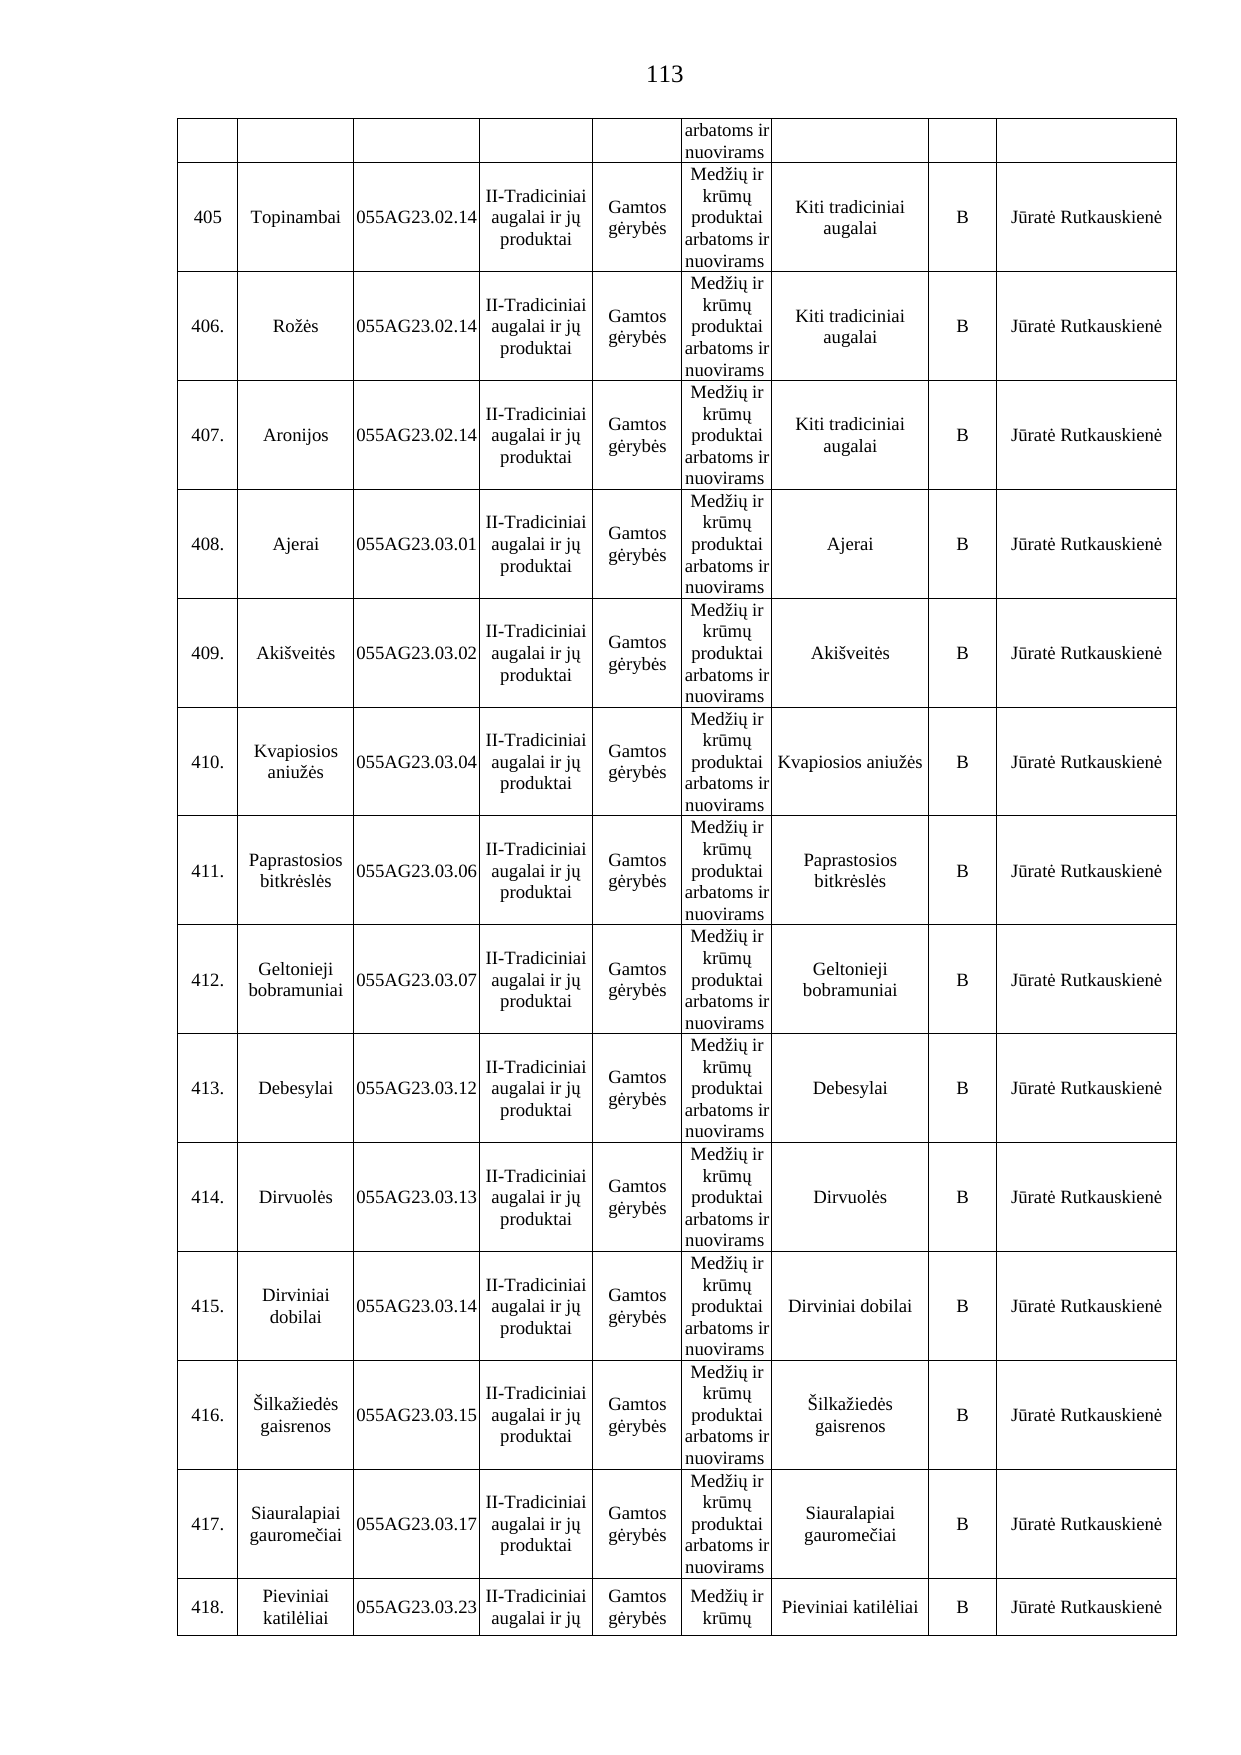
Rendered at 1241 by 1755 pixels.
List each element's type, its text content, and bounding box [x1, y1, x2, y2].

table_cell [1177, 118, 1182, 162]
table_cell Gamtos gėrybės [593, 925, 681, 1033]
table_cell [1177, 489, 1182, 598]
table_cell 415. [178, 1252, 237, 1360]
table_cell 406. [178, 272, 237, 380]
table_cell 055AG23.02.14 [354, 163, 479, 271]
table_cell [1177, 1251, 1182, 1360]
table_cell 412. [178, 925, 237, 1033]
table_cell 414. [178, 1143, 237, 1251]
table_cell B [929, 490, 996, 598]
table_cell Jūratė Rutkauskienė [997, 708, 1176, 815]
table_cell B [929, 599, 996, 707]
table_cell [1177, 1578, 1182, 1635]
table_cell Geltonieji bobramuniai [238, 925, 353, 1033]
table_cell Jūratė Rutkauskienė [997, 1252, 1176, 1360]
table_cell Gamtos gėrybės [593, 490, 681, 598]
table_cell [1177, 1033, 1182, 1142]
table_cell Gamtos gėrybės [593, 1361, 681, 1468]
table_cell 055AG23.02.14 [354, 381, 479, 489]
table_cell Gamtos gėrybės [593, 1470, 681, 1577]
table_cell II-Tradiciniai augalai ir jų produktai [480, 1361, 592, 1468]
table_cell [1177, 707, 1182, 815]
table_cell Medžių ir krūmų produktai arbatoms ir nuovirams [682, 1252, 771, 1360]
table_cell Geltonieji bobramuniai [772, 925, 928, 1033]
table_cell 407. [178, 381, 237, 489]
table_cell B [929, 816, 996, 924]
table_cell Jūratė Rutkauskienė [997, 381, 1176, 489]
table_cell Medžių ir krūmų produktai arbatoms ir nuovirams [682, 163, 771, 271]
table_cell Dirviniai dobilai [772, 1252, 928, 1360]
table_cell B [929, 1361, 996, 1468]
table_cell Topinambai [238, 163, 353, 271]
table_cell II-Tradiciniai augalai ir jų produktai [480, 490, 592, 598]
table_cell Dirvuolės [238, 1143, 353, 1251]
table_cell B [929, 708, 996, 815]
table_cell [178, 119, 237, 162]
table_cell II-Tradiciniai augalai ir jų produktai [480, 272, 592, 380]
table_cell II-Tradiciniai augalai ir jų produktai [480, 1470, 592, 1577]
table_cell Gamtos gėrybės [593, 816, 681, 924]
table_cell Jūratė Rutkauskienė [997, 490, 1176, 598]
table_cell Siauralapiai gauromečiai [238, 1470, 353, 1577]
table_cell Pieviniai katilėliai [238, 1579, 353, 1635]
table_cell Gamtos gėrybės [593, 272, 681, 380]
table_cell Pieviniai katilėliai [772, 1579, 928, 1635]
table_cell Kvapiosios aniužės [772, 708, 928, 815]
table_cell Rožės [238, 272, 353, 380]
table_cell 055AG23.03.14 [354, 1252, 479, 1360]
table_cell 413. [178, 1034, 237, 1142]
table_cell 411. [178, 816, 237, 924]
table_cell Gamtos gėrybės [593, 1252, 681, 1360]
table_cell B [929, 925, 996, 1033]
table_cell II-Tradiciniai augalai ir jų produktai [480, 925, 592, 1033]
table_cell Kvapiosios aniužės [238, 708, 353, 815]
table_cell [1177, 1469, 1182, 1577]
table_cell Šilkažiedės gaisrenos [238, 1361, 353, 1468]
table_cell 055AG23.03.23 [354, 1579, 479, 1635]
table_cell Akišveitės [238, 599, 353, 707]
table_cell B [929, 381, 996, 489]
table_cell Gamtos gėrybės [593, 599, 681, 707]
table_cell Medžių ir krūmų produktai arbatoms ir nuovirams [682, 1361, 771, 1468]
table_cell 055AG23.03.04 [354, 708, 479, 815]
table_cell Dirvuolės [772, 1143, 928, 1251]
table_cell Medžių ir krūmų produktai arbatoms ir nuovirams [682, 925, 771, 1033]
table_cell Dirviniai dobilai [238, 1252, 353, 1360]
table_cell 055AG23.03.02 [354, 599, 479, 707]
table_cell 055AG23.03.17 [354, 1470, 479, 1577]
table_cell 055AG23.03.06 [354, 816, 479, 924]
table_cell 055AG23.03.13 [354, 1143, 479, 1251]
table_cell II-Tradiciniai augalai ir jų produktai [480, 816, 592, 924]
table_cell 408. [178, 490, 237, 598]
table_cell Jūratė Rutkauskienė [997, 599, 1176, 707]
table_cell Medžių ir krūmų [682, 1579, 771, 1635]
table_cell [1177, 924, 1182, 1033]
table_cell B [929, 272, 996, 380]
table_cell [480, 119, 592, 162]
table_cell Debesylai [772, 1034, 928, 1142]
table_cell Akišveitės [772, 599, 928, 707]
table_cell Gamtos gėrybės [593, 708, 681, 815]
table_cell 405 [178, 163, 237, 271]
table_cell [354, 119, 479, 162]
table_cell Jūratė Rutkauskienė [997, 1034, 1176, 1142]
table_cell Kiti tradiciniai augalai [772, 163, 928, 271]
table_cell [1177, 162, 1182, 271]
table_cell Debesylai [238, 1034, 353, 1142]
table_cell [238, 119, 353, 162]
table_cell 409. [178, 599, 237, 707]
table_cell arbatoms ir nuovirams [682, 119, 771, 162]
table_cell B [929, 1143, 996, 1251]
table_cell 055AG23.03.15 [354, 1361, 479, 1468]
table_cell Kiti tradiciniai augalai [772, 381, 928, 489]
table_cell Paprastosios bitkrėslės [772, 816, 928, 924]
table_cell Jūratė Rutkauskienė [997, 1143, 1176, 1251]
table_cell Jūratė Rutkauskienė [997, 925, 1176, 1033]
table_cell Gamtos gėrybės [593, 1143, 681, 1251]
table_cell [593, 119, 681, 162]
table_cell Kiti tradiciniai augalai [772, 272, 928, 380]
table_cell Medžių ir krūmų produktai arbatoms ir nuovirams [682, 272, 771, 380]
table_cell Šilkažiedės gaisrenos [772, 1361, 928, 1468]
table_cell Medžių ir krūmų produktai arbatoms ir nuovirams [682, 599, 771, 707]
table_cell [1177, 598, 1182, 707]
table_cell II-Tradiciniai augalai ir jų produktai [480, 1252, 592, 1360]
table_cell 416. [178, 1361, 237, 1468]
table_cell [1177, 1360, 1182, 1468]
table_cell Jūratė Rutkauskienė [997, 1579, 1176, 1635]
table_cell 055AG23.03.01 [354, 490, 479, 598]
table_cell II-Tradiciniai augalai ir jų produktai [480, 381, 592, 489]
table_cell [1177, 815, 1182, 924]
table_cell B [929, 1034, 996, 1142]
table_cell Medžių ir krūmų produktai arbatoms ir nuovirams [682, 1143, 771, 1251]
table_cell Aronijos [238, 381, 353, 489]
table_cell Gamtos gėrybės [593, 381, 681, 489]
table_cell Medžių ir krūmų produktai arbatoms ir nuovirams [682, 381, 771, 489]
table_cell Siauralapiai gauromečiai [772, 1470, 928, 1577]
table_cell Jūratė Rutkauskienė [997, 1470, 1176, 1577]
table_cell II-Tradiciniai augalai ir jų produktai [480, 599, 592, 707]
table_cell Gamtos gėrybės [593, 163, 681, 271]
table_cell [929, 119, 996, 162]
table_cell [772, 119, 928, 162]
table_cell 055AG23.03.12 [354, 1034, 479, 1142]
table_cell 418. [178, 1579, 237, 1635]
table_cell Medžių ir krūmų produktai arbatoms ir nuovirams [682, 1470, 771, 1577]
table_cell B [929, 1470, 996, 1577]
table_cell Ajerai [772, 490, 928, 598]
table_cell II-Tradiciniai augalai ir jų [480, 1579, 592, 1635]
table_cell II-Tradiciniai augalai ir jų produktai [480, 1034, 592, 1142]
table_cell Jūratė Rutkauskienė [997, 163, 1176, 271]
table_cell Jūratė Rutkauskienė [997, 1361, 1176, 1468]
table_cell Medžių ir krūmų produktai arbatoms ir nuovirams [682, 816, 771, 924]
table_cell Jūratė Rutkauskienė [997, 816, 1176, 924]
table_cell Medžių ir krūmų produktai arbatoms ir nuovirams [682, 490, 771, 598]
table_cell [1177, 271, 1182, 380]
table_cell Ajerai [238, 490, 353, 598]
table_cell [1177, 1142, 1182, 1251]
table_cell [997, 119, 1176, 162]
table_cell 055AG23.03.07 [354, 925, 479, 1033]
table_cell B [929, 1252, 996, 1360]
table_cell 055AG23.02.14 [354, 272, 479, 380]
table_cell [1177, 380, 1182, 489]
table_cell II-Tradiciniai augalai ir jų produktai [480, 1143, 592, 1251]
table_cell II-Tradiciniai augalai ir jų produktai [480, 163, 592, 271]
table_cell B [929, 163, 996, 271]
table_cell 417. [178, 1470, 237, 1577]
table_cell Paprastosios bitkrėslės [238, 816, 353, 924]
table_cell Medžių ir krūmų produktai arbatoms ir nuovirams [682, 708, 771, 815]
table_cell Medžių ir krūmų produktai arbatoms ir nuovirams [682, 1034, 771, 1142]
table_cell B [929, 1579, 996, 1635]
table_cell 410. [178, 708, 237, 815]
table_cell Gamtos gėrybės [593, 1034, 681, 1142]
table_cell Jūratė Rutkauskienė [997, 272, 1176, 380]
table_cell Gamtos gėrybės [593, 1579, 681, 1635]
table_cell II-Tradiciniai augalai ir jų produktai [480, 708, 592, 815]
